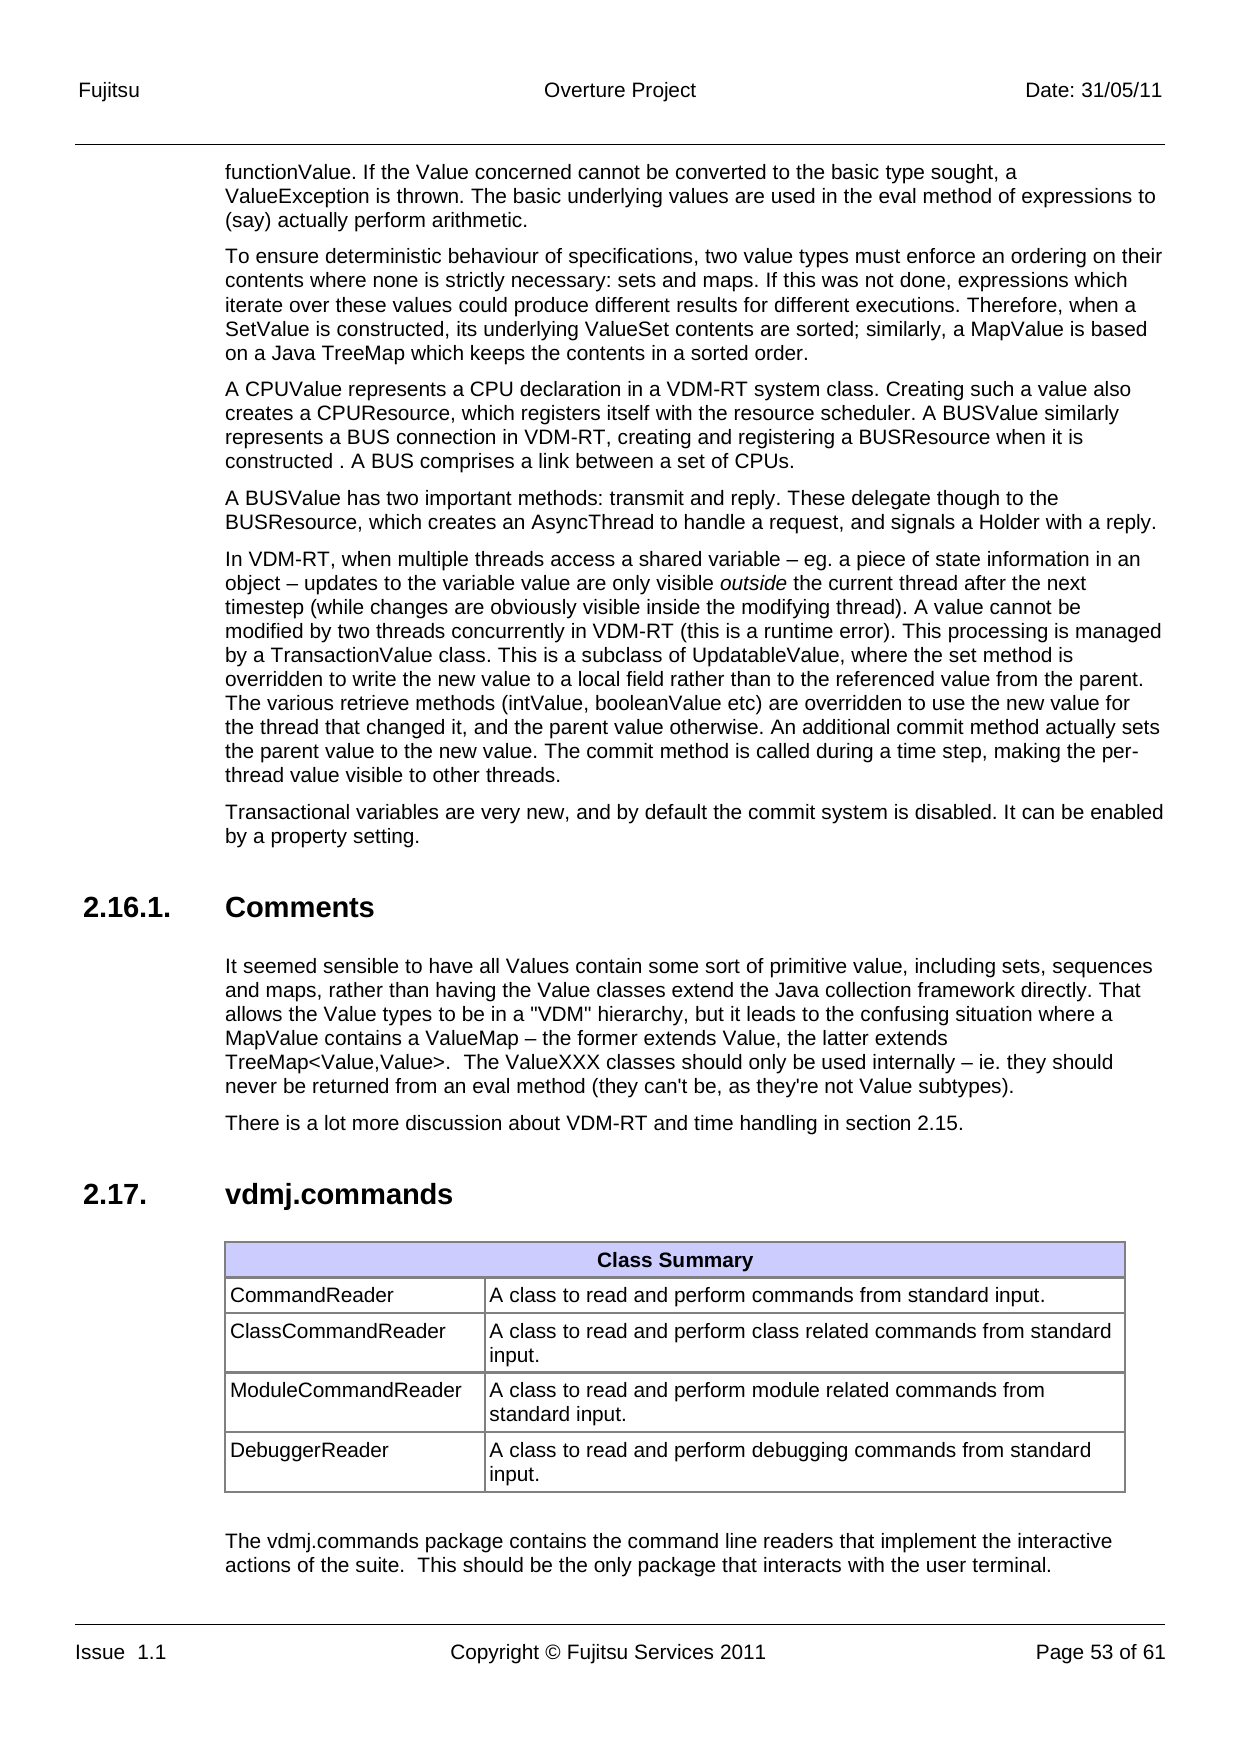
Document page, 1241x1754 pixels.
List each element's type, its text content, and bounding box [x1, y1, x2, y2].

text The vdmj.commands package contains the command line readers that implement the interactive actions of the suite. This should be the only package that interacts with the user terminal. [225, 1529, 1165, 1577]
subtitle Comments [75, 890, 1165, 924]
text A CPUValue represents a CPU declaration in a VDM-RT system class. Creating such a value also creates a CPUResource, which registers itself with the resource scheduler. A BUSValue similarly represents a BUS connection in VDM-RT, creating and registering a BUSResource when it is constructed . A BUS comprises a link between a set of CPUs. [225, 377, 1165, 473]
text functionValue. If the Value concerned cannot be converted to the basic type sought, a ValueException is thrown. The basic underlying values are used in the eval method of expressions to (say) actually perform arithmetic. [225, 160, 1165, 232]
text It seemed sensible to have all Values contain some sort of primitive value, including sets, sequences and maps, rather than having the Value classes extend the Java collection framework directly. That allows the Value types to be in a "VDM" hierarchy, but it leads to the confusing situation where a MapValue contains a ValueMap – the former extends Value, the latter extends TreeMap<Value,Value>. The ValueXXX classes should only be used internally – ie. they should never be returned from an eval method (they can't be, as they're not Value subtypes). [225, 954, 1165, 1098]
text To ensure deterministic behaviour of specifications, two value types must enforce an ordering on their contents where none is strictly necessary: sets and maps. If this was not done, expressions which iterate over these values could produce different results for different executions. Therefore, when a SetValue is constructed, its underlying ValueSet contents are sorted; similarly, a MapValue is based on a Java TreeMap which keeps the contents in a sorted order. [225, 244, 1165, 365]
text Transactional variables are very new, and by default the commit system is disabled. It can be enabled by a property setting. [225, 800, 1165, 848]
table_cell ModuleCommandReader [226, 1374, 484, 1431]
text There is a lot more discussion about VDM-RT and time handling in section 2.15. [225, 1111, 1165, 1135]
table_cell ClassCommandReader [226, 1314, 484, 1371]
table_cell A class to read and perform class related commands from standard input. [486, 1314, 1124, 1371]
text A BUSValue has two important methods: transmit and reply. These delegate though to the BUSResource, which creates an AsyncThread to handle a request, and signals a Holder with a reply. [225, 486, 1165, 534]
subtitle vdmj.commands [75, 1177, 1165, 1211]
table_cell A class to read and perform module related commands from standard input. [486, 1374, 1124, 1431]
table_cell A class to read and perform commands from standard input. [486, 1279, 1124, 1312]
table_cell A class to read and perform debugging commands from standard input. [486, 1433, 1124, 1491]
text In VDM-RT, when multiple threads access a shared variable – eg. a piece of state information in an object – updates to the variable value are only visible outside the current thread after the next timestep (while changes are obviously visible inside the modifying thread). A value cannot be modified by two threads concurrently in VDM-RT (this is a runtime error). This processing is managed by a TransactionValue class. This is a subclass of UpdatableValue, where the set method is overridden to write the new value to a local field rather than to the referenced value from the parent. The various retrieve methods (intValue, booleanValue etc) are overridden to use the new value for the thread that changed it, and the parent value otherwise. An additional commit method actually sets the parent value to the new value. The commit method is called during a time step, making the per-thread value visible to other threads. [225, 547, 1165, 787]
table_cell CommandReader [226, 1279, 484, 1312]
table_header Class Summary [226, 1243, 1124, 1276]
table_cell DebuggerReader [226, 1433, 484, 1491]
